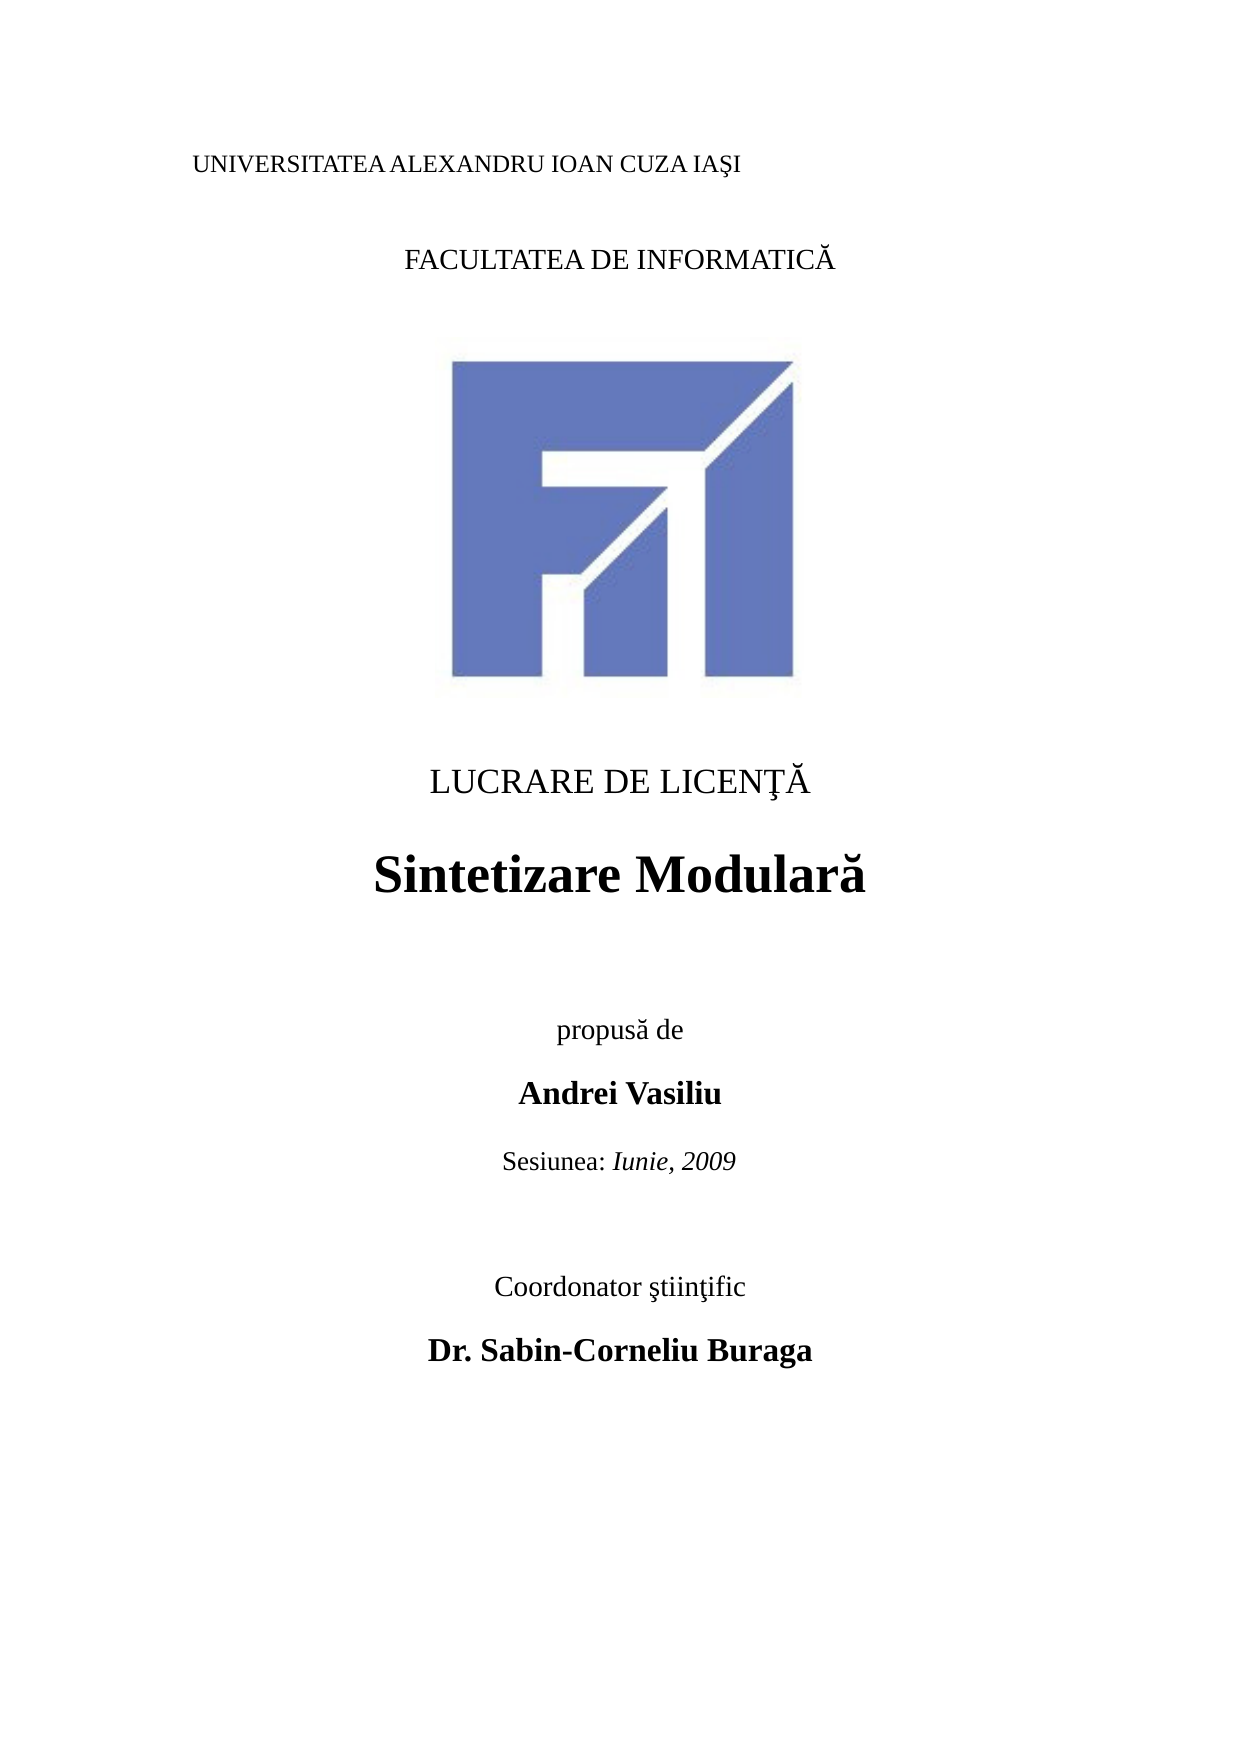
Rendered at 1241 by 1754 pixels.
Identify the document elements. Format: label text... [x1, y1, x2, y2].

text propusă de [118, 1012, 1122, 1045]
picture [434, 337, 806, 698]
text Dr. Sabin-Corneliu Buraga [118, 1331, 1122, 1369]
text FACULTATEA DE INFORMATICĂ [118, 242, 1122, 275]
text Sesiunea: Iunie, 2009 [118, 1145, 1122, 1176]
text UNIVERSITATEA ALEXANDRU IOAN CUZA IAŞI [118, 147, 1122, 179]
text Coordonator ştiinţific [118, 1269, 1122, 1303]
text LUCRARE DE LICENŢĂ [118, 760, 1122, 801]
text Sintetizare Modulară [118, 842, 1122, 904]
text Andrei Vasiliu [118, 1073, 1122, 1111]
